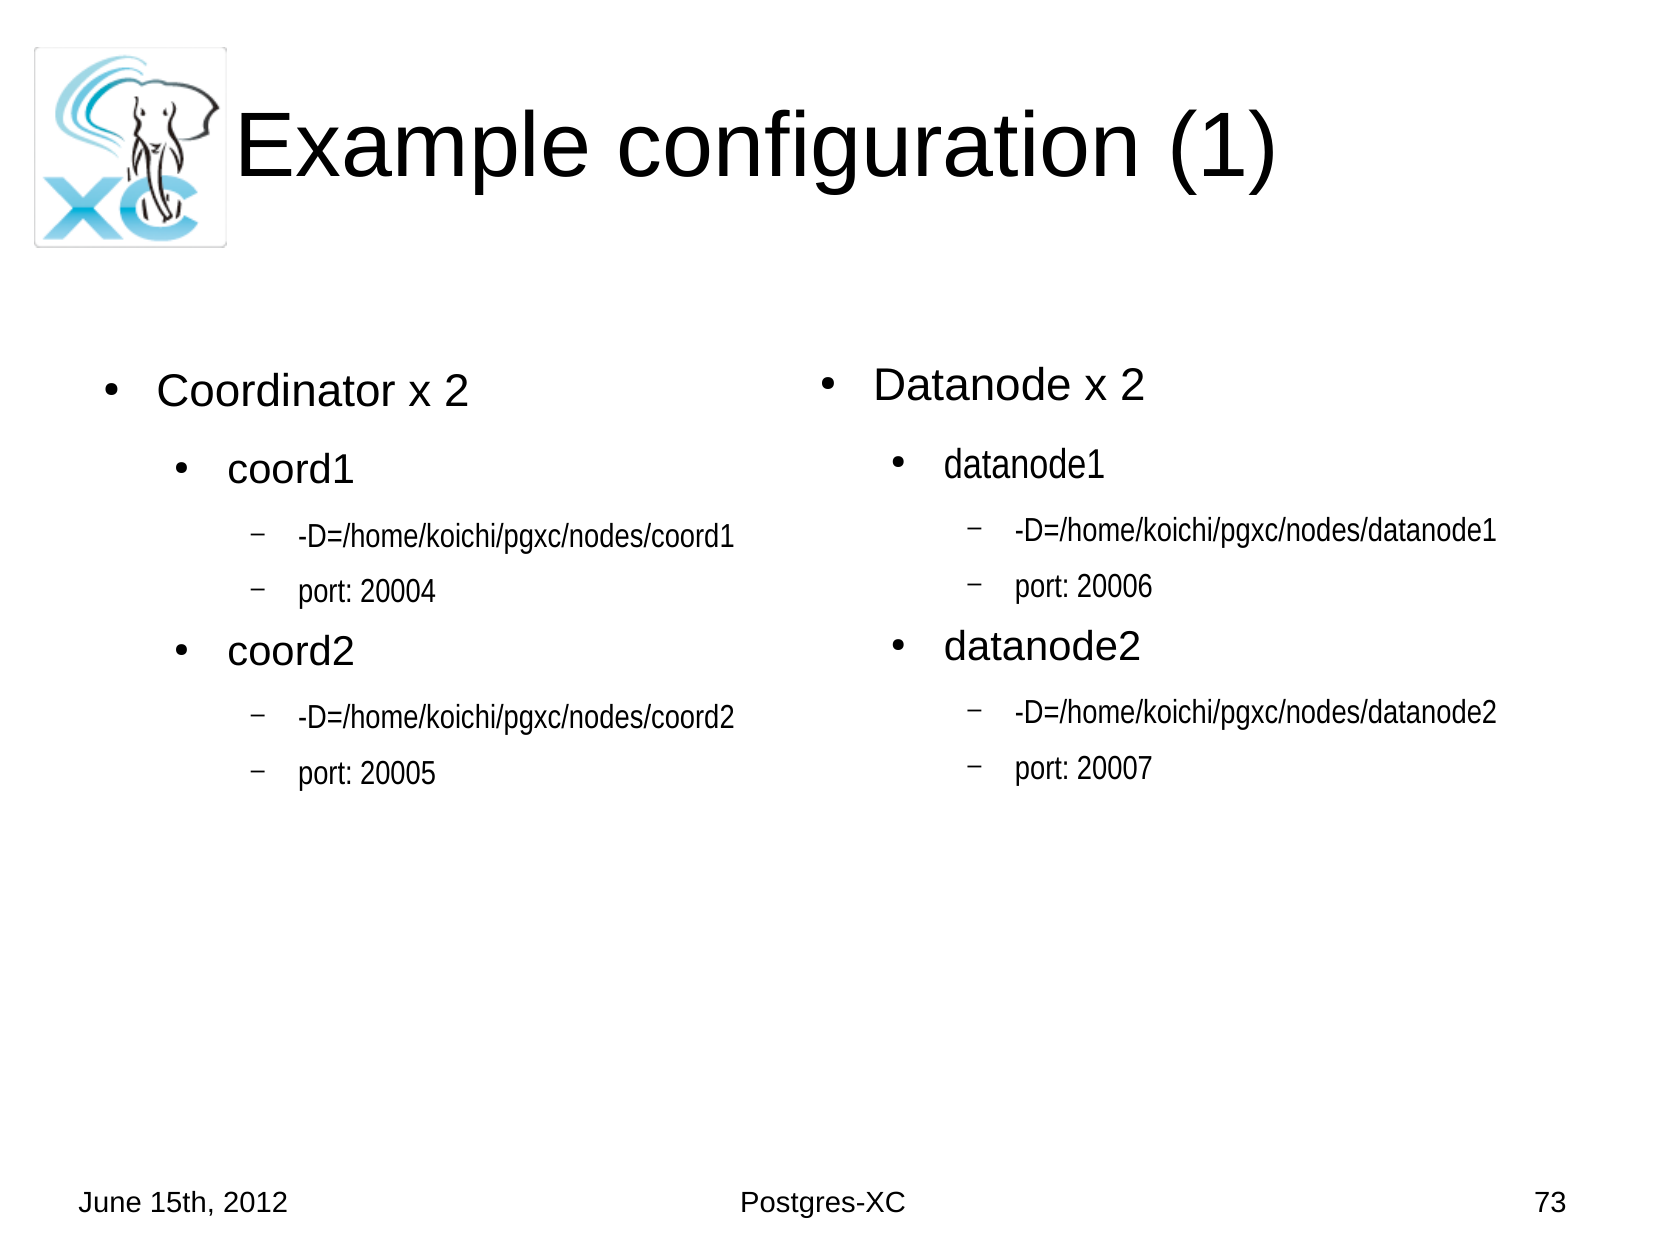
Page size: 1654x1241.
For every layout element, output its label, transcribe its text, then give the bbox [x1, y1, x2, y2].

list Datanode x 2 datanode1 -D=/home/koichi/pgxc/nodes/datanode1 port: 20006 datanode2 -D=/home/koichi/pgxc/nodes/datanode2 port: 20007 [802, 358, 1582, 861]
picture [34, 47, 227, 248]
title Example configuration (1) [234, 40, 1599, 248]
list Coordinator x 2 coord1 -D=/home/koichi/pgxc/nodes/coord1 port: 20004 coord2 -D=/home/koichi/pgxc/nodes/coord2 port: 20005 [85, 365, 780, 855]
